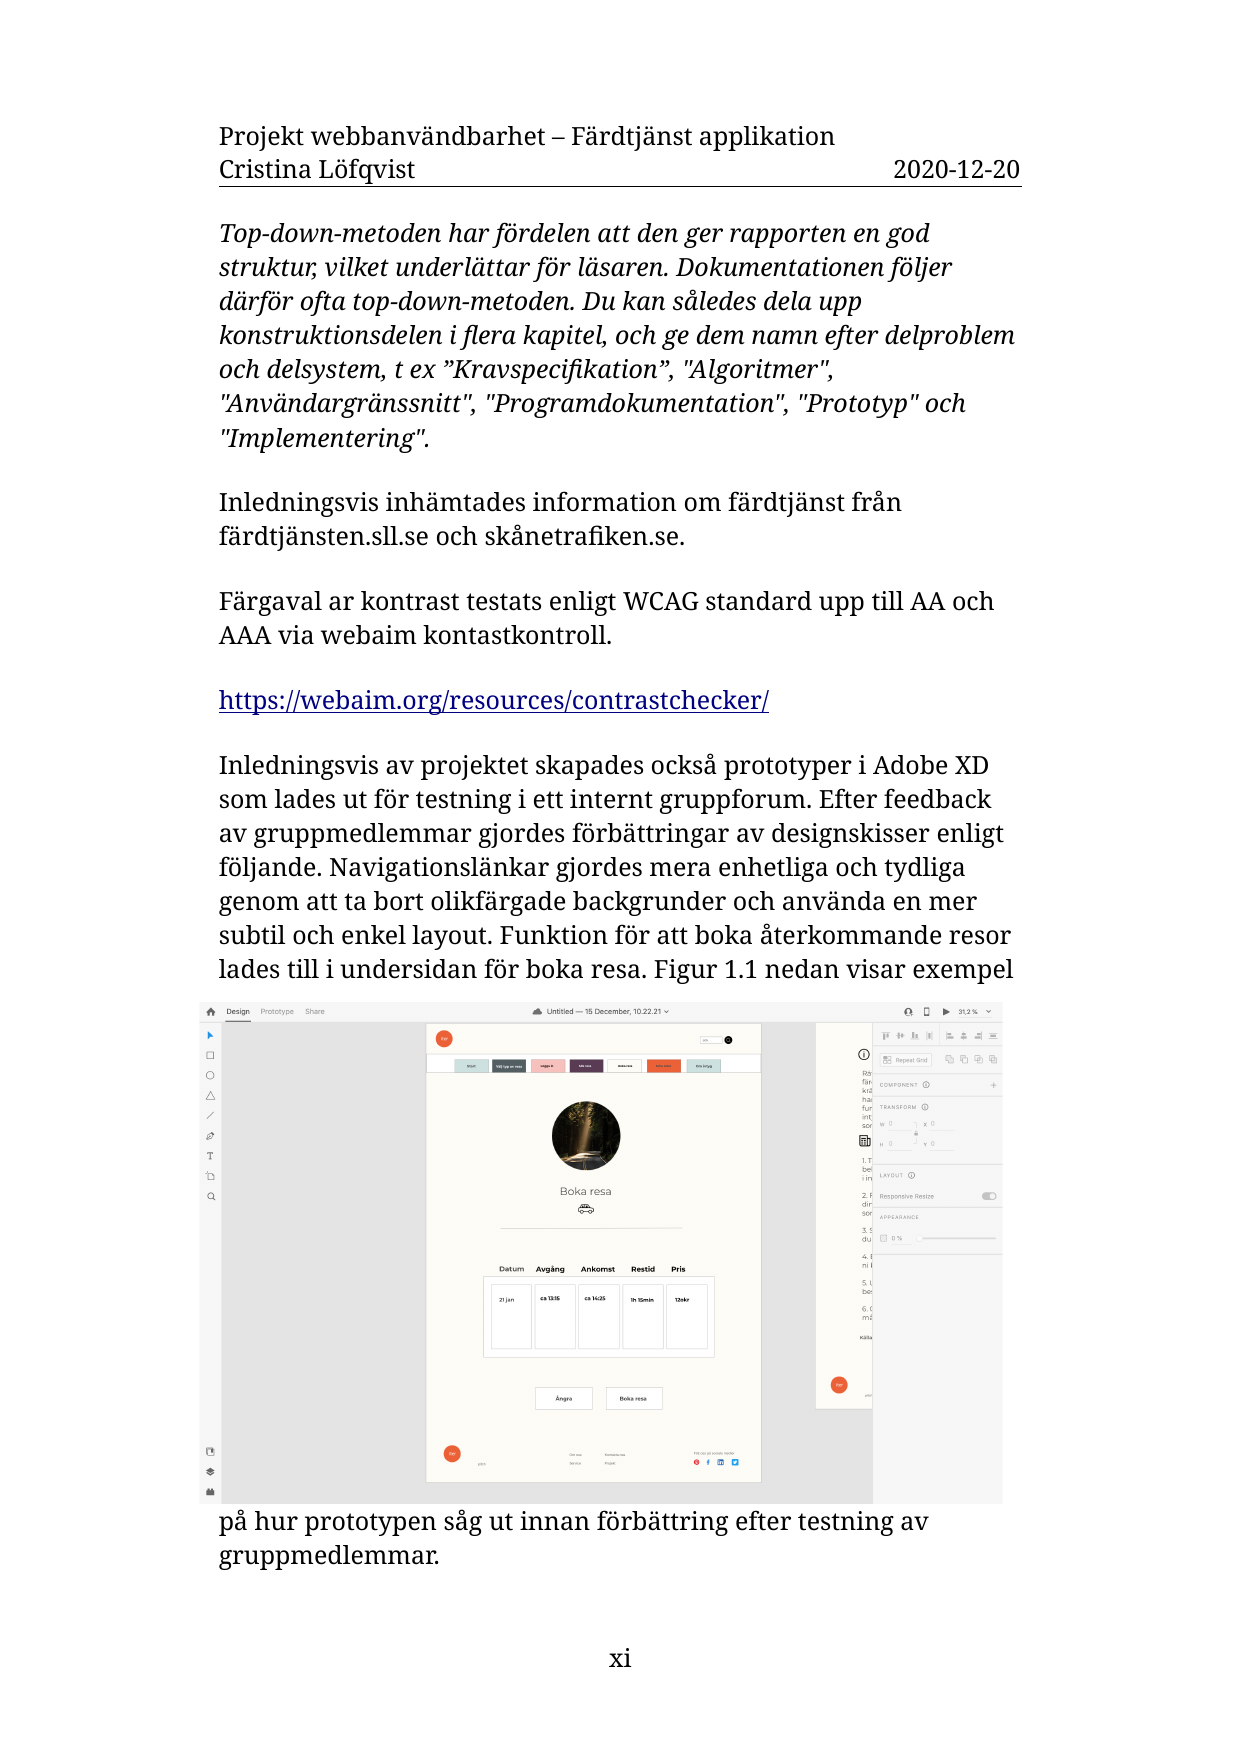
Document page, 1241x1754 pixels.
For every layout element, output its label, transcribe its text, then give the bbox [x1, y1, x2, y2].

text Färgaval ar kontrast testats enligt WCAG standard upp till AA och AAA via webaim kontastkontroll. [218, 584, 1022, 652]
picture [199, 1002, 1003, 1504]
text https://webaim.org/resources/contrastchecker/ [218, 683, 1022, 717]
text Top-down-metoden har fördelen att den ger rapporten en god struktur, vilket underlättar för läsaren. Dokumentationen följer därför ofta top-down-metoden. Du kan således dela upp konstruktionsdelen i flera kapitel, och ge dem namn efter delproblem och delsystem, t ex ”Kravspecifikation”, "Algoritmer", "Användargränssnitt", "Programdokumentation", "Prototyp" och "Implementering". [218, 216, 1022, 454]
text Inledningsvis inhämtades information om färdtjänst från färdtjänsten.sll.se och skånetrafiken.se. [218, 485, 1022, 553]
text Inledningsvis av projektet skapades också prototyper i Adobe XD som lades ut för testning i ett internt gruppforum. Efter feedback av gruppmedlemmar gjordes förbättringar av designskisser enligt följande. Navigationslänkar gjordes mera enhetliga och tydliga genom att ta bort olikfärgade backgrunder och använda en mer subtil och enkel layout. Funktion för att boka återkommande resor lades till i undersidan för boka resa. Figur 1.1 nedan visar exempel på hur prototypen såg ut innan förbättring efter testning av gruppmedlemmar. [218, 747, 1022, 1572]
